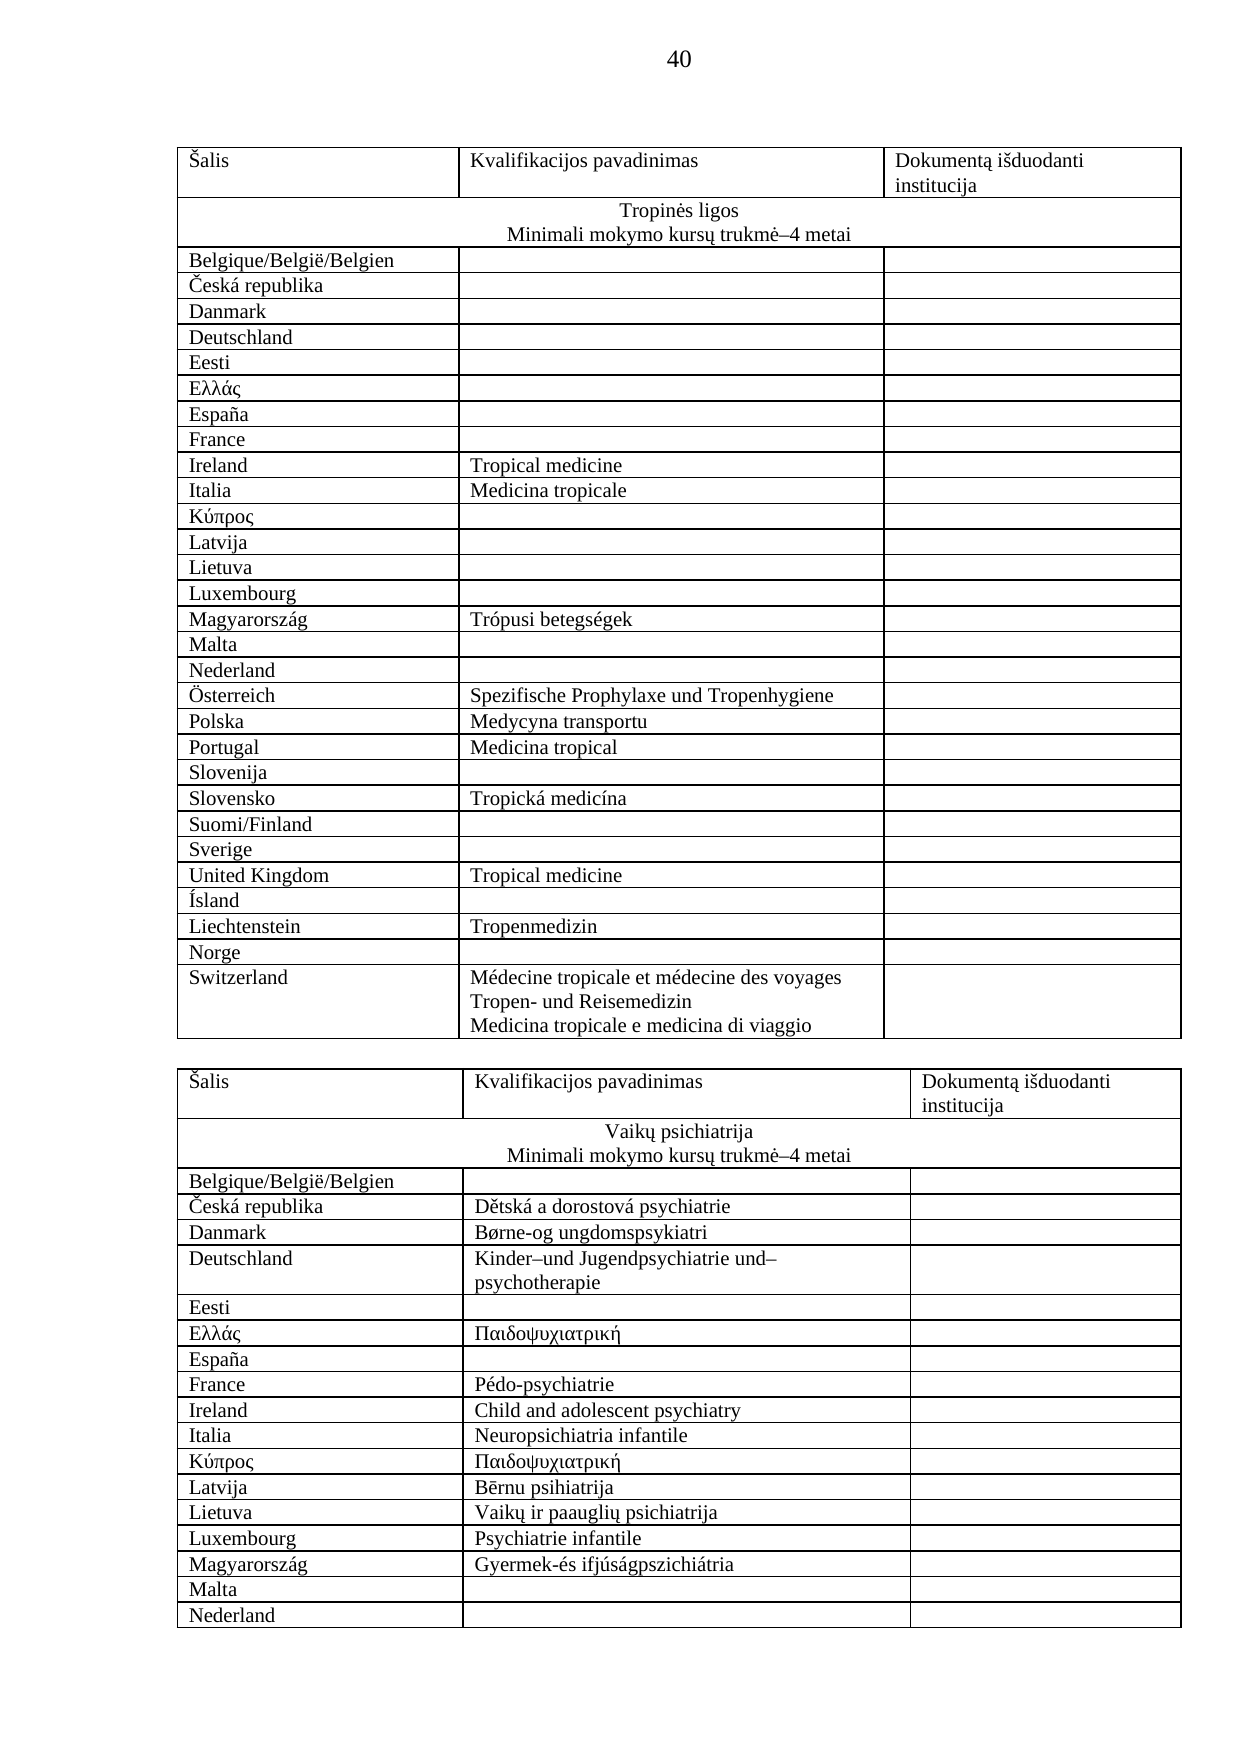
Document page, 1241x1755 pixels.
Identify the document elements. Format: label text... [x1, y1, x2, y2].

table_cell Spezifische Prophylaxe und Tropenhygiene [460, 683, 883, 707]
table_cell Suomi/Finland [178, 812, 458, 836]
table_cell Česká republika [178, 273, 458, 297]
table_cell Latvija [178, 1475, 462, 1499]
table_cell France [178, 1372, 462, 1396]
table_cell Ελλάς [178, 1321, 462, 1345]
table_cell Dětská a dorostová psychiatrie [464, 1195, 910, 1218]
table_cell [885, 888, 1180, 912]
table_cell Magyarország [178, 607, 458, 631]
table_cell [885, 581, 1180, 605]
table_cell [460, 658, 883, 682]
table_cell Eesti [178, 1295, 462, 1319]
table_cell [885, 273, 1180, 297]
table_cell Medicina tropical [460, 735, 883, 759]
table_cell Παιδοψυχιατρική [464, 1449, 910, 1473]
table_header Kvalifikacijos pavadinimas [464, 1070, 910, 1117]
table_cell Ελλάς [178, 376, 458, 400]
table_cell [460, 760, 883, 784]
table_cell [460, 888, 883, 912]
table_cell [460, 299, 883, 323]
table_cell [911, 1169, 1180, 1193]
table_cell [885, 350, 1180, 374]
table_cell [885, 965, 1180, 1037]
table_cell [885, 248, 1180, 272]
table_cell Norge [178, 940, 458, 964]
table_cell Ireland [178, 1398, 462, 1422]
table_cell [911, 1526, 1180, 1550]
table_cell Eesti [178, 350, 458, 374]
table_cell Danmark [178, 299, 458, 323]
table_cell Kinder–und Jugendpsychiatrie und–psychotherapie [464, 1246, 910, 1294]
table_cell [885, 632, 1180, 656]
table_cell Neuropsichiatria infantile [464, 1423, 910, 1447]
table_cell [885, 325, 1180, 349]
table_cell [885, 786, 1180, 810]
table_cell [885, 812, 1180, 836]
table_cell [460, 273, 883, 297]
table_cell Slovenija [178, 760, 458, 784]
table_cell Belgique/België/Belgien [178, 1169, 462, 1193]
table_cell [460, 581, 883, 605]
table_cell [460, 530, 883, 554]
table_cell Bērnu psihiatrija [464, 1475, 910, 1499]
table_cell [464, 1169, 910, 1193]
table_cell [460, 555, 883, 579]
table_cell [464, 1295, 910, 1319]
table_cell Tropical medicine [460, 863, 883, 887]
table_cell [885, 555, 1180, 579]
table_cell France [178, 427, 458, 451]
table_cell [911, 1246, 1180, 1294]
table_cell Tropinės ligos Minimali mokymo kursų trukmė–4 metai [178, 198, 1180, 246]
table_cell [460, 376, 883, 400]
table_cell [885, 658, 1180, 682]
table_header Kvalifikacijos pavadinimas [460, 148, 883, 197]
table_cell [460, 940, 883, 964]
table_cell [911, 1372, 1180, 1396]
table_cell [885, 504, 1180, 528]
table_cell [885, 863, 1180, 887]
table_cell Børne-og ungdomspsykiatri [464, 1220, 910, 1244]
table_cell [885, 735, 1180, 759]
table_cell Luxembourg [178, 581, 458, 605]
table_cell Pédo-psychiatrie [464, 1372, 910, 1396]
table_cell [911, 1577, 1180, 1601]
table_cell [911, 1423, 1180, 1447]
table_cell [460, 350, 883, 374]
table_cell Trópusi betegségek [460, 607, 883, 631]
table_cell [911, 1552, 1180, 1576]
table_cell Latvija [178, 530, 458, 554]
table_cell Vaikų ir paauglių psichiatrija [464, 1500, 910, 1524]
table_cell Deutschland [178, 1246, 462, 1294]
table_cell Medycyna transportu [460, 709, 883, 733]
table_cell [911, 1475, 1180, 1499]
table_cell Lietuva [178, 555, 458, 579]
table_cell Switzerland [178, 965, 458, 1037]
table_cell Italia [178, 478, 458, 502]
table_header Dokumentą išduodanti institucija [911, 1070, 1180, 1117]
table_cell Tropenmedizin [460, 914, 883, 938]
table_cell [885, 607, 1180, 631]
table_cell [885, 683, 1180, 707]
table_cell [911, 1220, 1180, 1244]
table_cell [464, 1603, 910, 1627]
table_cell Κύπρος [178, 504, 458, 528]
table_cell Παιδoψυχιατρική [464, 1321, 910, 1345]
table_cell Österreich [178, 683, 458, 707]
table_cell Κύπρος [178, 1449, 462, 1473]
table_cell Deutschland [178, 325, 458, 349]
table_cell [911, 1398, 1180, 1422]
table_cell [911, 1500, 1180, 1524]
table_cell Ísland [178, 888, 458, 912]
table_cell [911, 1603, 1180, 1627]
table_cell [885, 760, 1180, 784]
table_cell Malta [178, 1577, 462, 1601]
table_header Šalis [178, 1070, 462, 1117]
table_cell Italia [178, 1423, 462, 1447]
table_cell Danmark [178, 1220, 462, 1244]
table_cell Portugal [178, 735, 458, 759]
table_cell Medicina tropicale [460, 478, 883, 502]
table_cell Tropická medicína [460, 786, 883, 810]
table_cell [911, 1195, 1180, 1218]
table_cell Malta [178, 632, 458, 656]
table_cell [885, 478, 1180, 502]
table_cell Nederland [178, 658, 458, 682]
table_cell España [178, 402, 458, 426]
table_cell [460, 248, 883, 272]
table_cell [885, 530, 1180, 554]
table_cell Sverige [178, 837, 458, 861]
table_cell [460, 325, 883, 349]
table_cell [885, 837, 1180, 861]
table_cell [460, 402, 883, 426]
table_cell [885, 453, 1180, 477]
table_cell [911, 1449, 1180, 1473]
table_cell Magyarország [178, 1552, 462, 1576]
table_cell Nederland [178, 1603, 462, 1627]
table_cell [885, 402, 1180, 426]
table_cell Slovensko [178, 786, 458, 810]
table_cell [911, 1295, 1180, 1319]
table_cell [460, 837, 883, 861]
table_cell Polska [178, 709, 458, 733]
table_cell Vaikų psichiatrija Minimali mokymo kursų trukmė–4 metai [178, 1119, 1180, 1167]
table_cell [460, 632, 883, 656]
table_cell [885, 427, 1180, 451]
table_cell Liechtenstein [178, 914, 458, 938]
table_header Šalis [178, 148, 458, 197]
table_cell [911, 1347, 1180, 1371]
table_cell Tropical medicine [460, 453, 883, 477]
table_cell [464, 1347, 910, 1371]
table_cell [464, 1577, 910, 1601]
table_cell Médecine tropicale et médecine des voyages Tropen- und Reisemedizin Medicina tropicale e medicina di viaggio [460, 965, 883, 1037]
table_cell [885, 914, 1180, 938]
table_cell [885, 299, 1180, 323]
table_cell España [178, 1347, 462, 1371]
table_cell [460, 812, 883, 836]
table_cell Luxembourg [178, 1526, 462, 1550]
table_cell United Kingdom [178, 863, 458, 887]
table_cell [460, 504, 883, 528]
table_cell [911, 1321, 1180, 1345]
table_cell Belgique/België/Belgien [178, 248, 458, 272]
table_header Dokumentą išduodanti institucija [885, 148, 1180, 197]
table_cell [885, 376, 1180, 400]
table_cell Česká republika [178, 1195, 462, 1218]
table_cell [885, 709, 1180, 733]
table_cell Child and adolescent psychiatry [464, 1398, 910, 1422]
table_cell [460, 427, 883, 451]
table_cell Gyermek-és ifjúságpszichiátria [464, 1552, 910, 1576]
table_cell [885, 940, 1180, 964]
table_cell Psychiatrie infantile [464, 1526, 910, 1550]
table_cell Lietuva [178, 1500, 462, 1524]
table_cell Ireland [178, 453, 458, 477]
